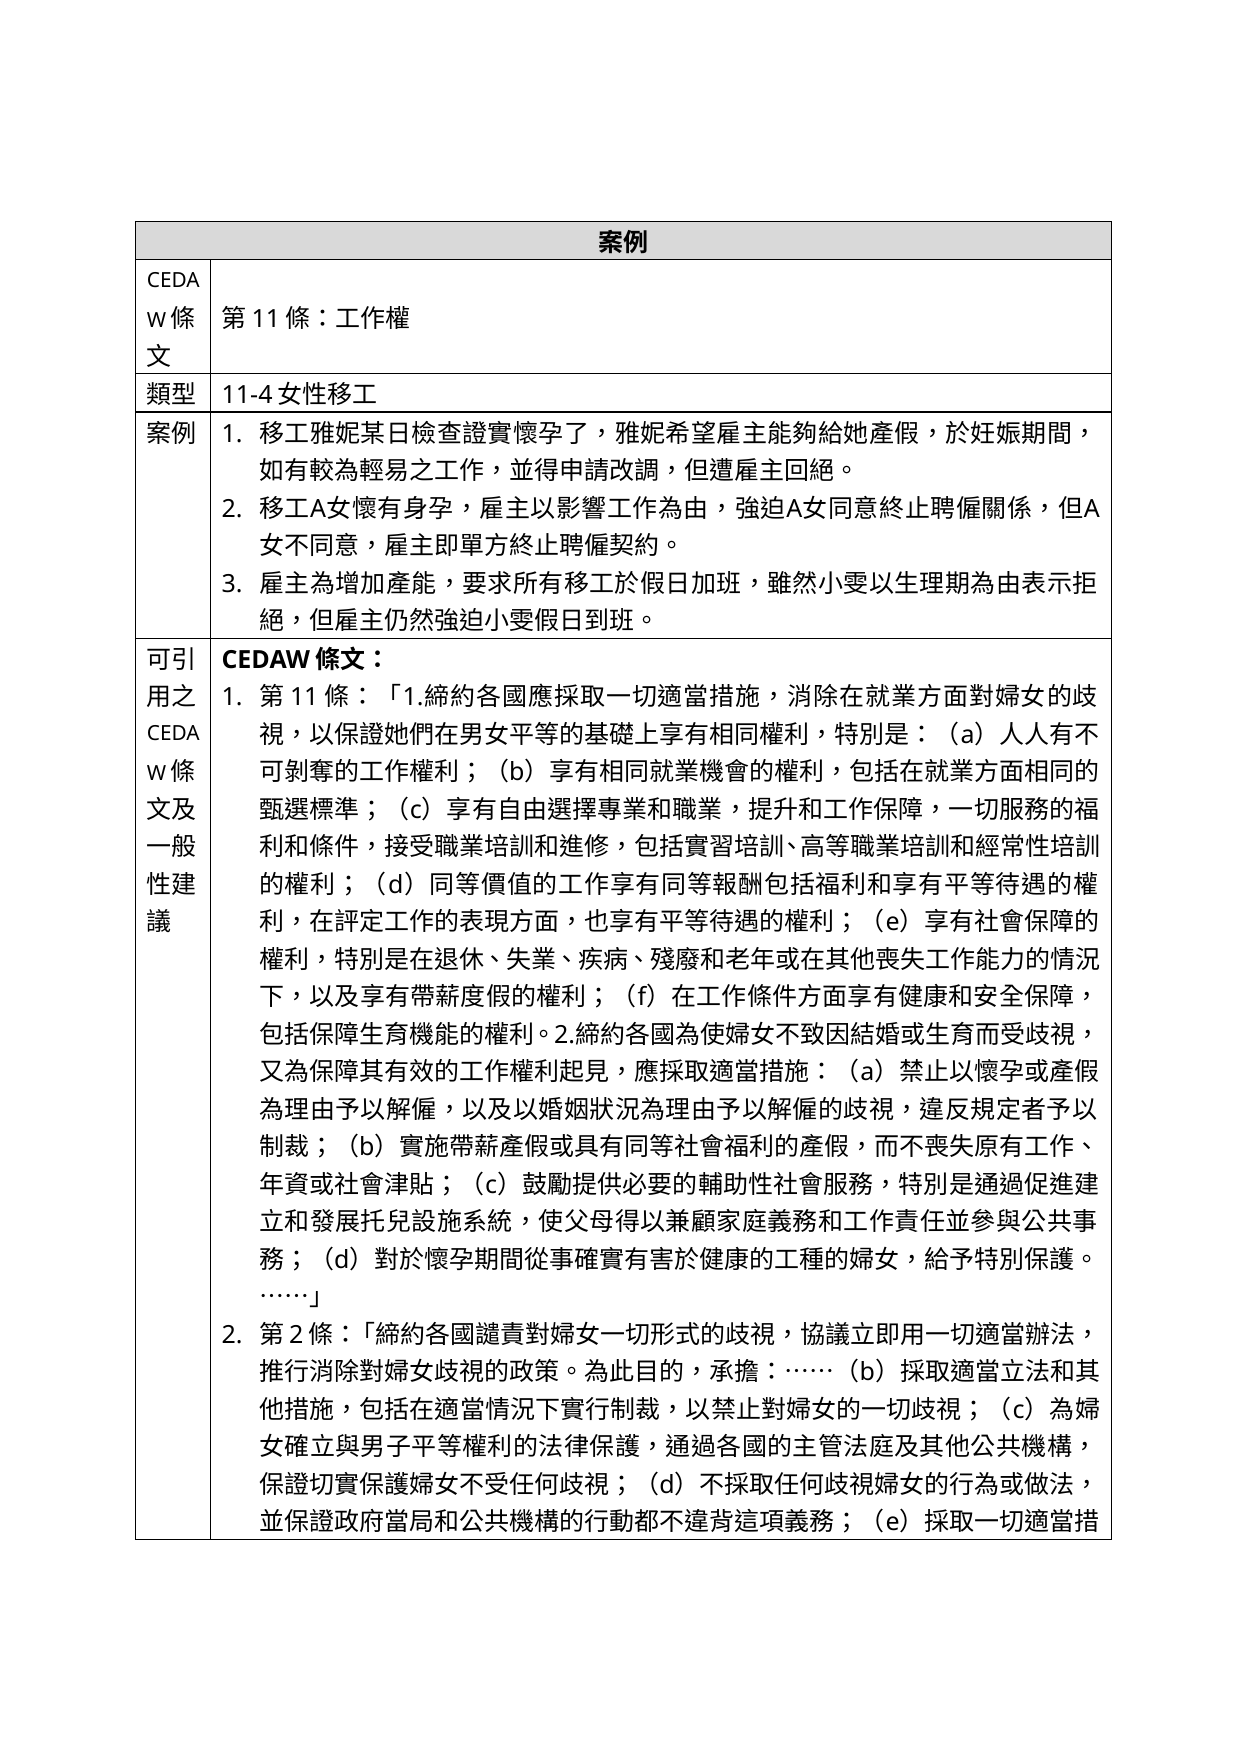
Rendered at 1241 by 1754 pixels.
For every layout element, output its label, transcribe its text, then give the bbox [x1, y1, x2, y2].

table_cell CEDAW條文： 第11條：「1.締約各國應採取一切適當措施，消除在就業方面對婦女的歧視，以保證她們在男女平等的基礎上享有相同權利，特別是：（a）人人有不可剝奪的工作權利；（b）享有相同就業機會的權利，包括在就業方面相同的甄選標準；（c）享有自由選擇專業和職業，提升和工作保障，一切服務的福利和條件，接受職業培訓和進修，包括實習培訓、高等職業培訓和經常性培訓的權利；（d）同等價值的工作享有同等報酬包括福利和享有平等待遇的權利，在評定工作的表現方面，也享有平等待遇的權利；（e）享有社會保障的權利，特別是在退休、失業、疾病、殘廢和老年或在其他喪失工作能力的情況下，以及享有帶薪度假的權利；（f）在工作條件方面享有健康和安全保障，包括保障生育機能的權利。2.締約各國為使婦女不致因結婚或生育而受歧視，又為保障其有效的工作權利起見，應採取適當措施：（a）禁止以懷孕或產假為理由予以解僱，以及以婚姻狀況為理由予以解僱的歧視，違反規定者予以制裁；（b）實施帶薪產假或具有同等社會福利的產假，而不喪失原有工作、年資或社會津貼；（c）鼓勵提供必要的輔助性社會服務，特別是通過促進建立和發展托兒設施系統，使父母得以兼顧家庭義務和工作責任並參與公共事務；（d）對於懷孕期間從事確實有害於健康的工種的婦女，給予特別保護。……」 第2條：「締約各國譴責對婦女一切形式的歧視，協議立即用一切適當辦法，推行消除對婦女歧視的政策。為此目的，承擔：……（b）採取適當立法和其他措施，包括在適當情況下實行制裁，以禁止對婦女的一切歧視；（c）為婦女確立與男子平等權利的法律保護，通過各國的主管法庭及其他公共機構，保證切實保護婦女不受任何歧視；（d）不採取任何歧視婦女的行為或做法，並保證政府當局和公共機構的行動都不違背這項義務；（e）採取一切適當措 [211, 639, 1111, 1538]
table_cell 類型 [136, 374, 210, 411]
table_header 案例 [136, 222, 1111, 259]
table_cell 11-4女性移工 [211, 374, 1111, 411]
table_cell 第11條：工作權 [211, 260, 1111, 373]
table_cell 移工雅妮某日檢查證實懷孕了，雅妮希望雇主能夠給她產假，於妊娠期間，如有較為輕易之工作，並得申請改調，但遭雇主回絕。 移工A女懷有身孕，雇主以影響工作為由，強迫A女同意終止聘僱關係，但A女不同意，雇主即單方終止聘僱契約。 雇主為增加產能，要求所有移工於假日加班，雖然小雯以生理期為由表示拒絕，但雇主仍然強迫小雯假日到班。 [211, 413, 1111, 637]
table_cell 案例 [136, 413, 210, 637]
table_cell 可引用之CEDAW條文及一般性建議 [136, 639, 210, 1538]
table_cell CEDAW條文 [136, 260, 210, 373]
